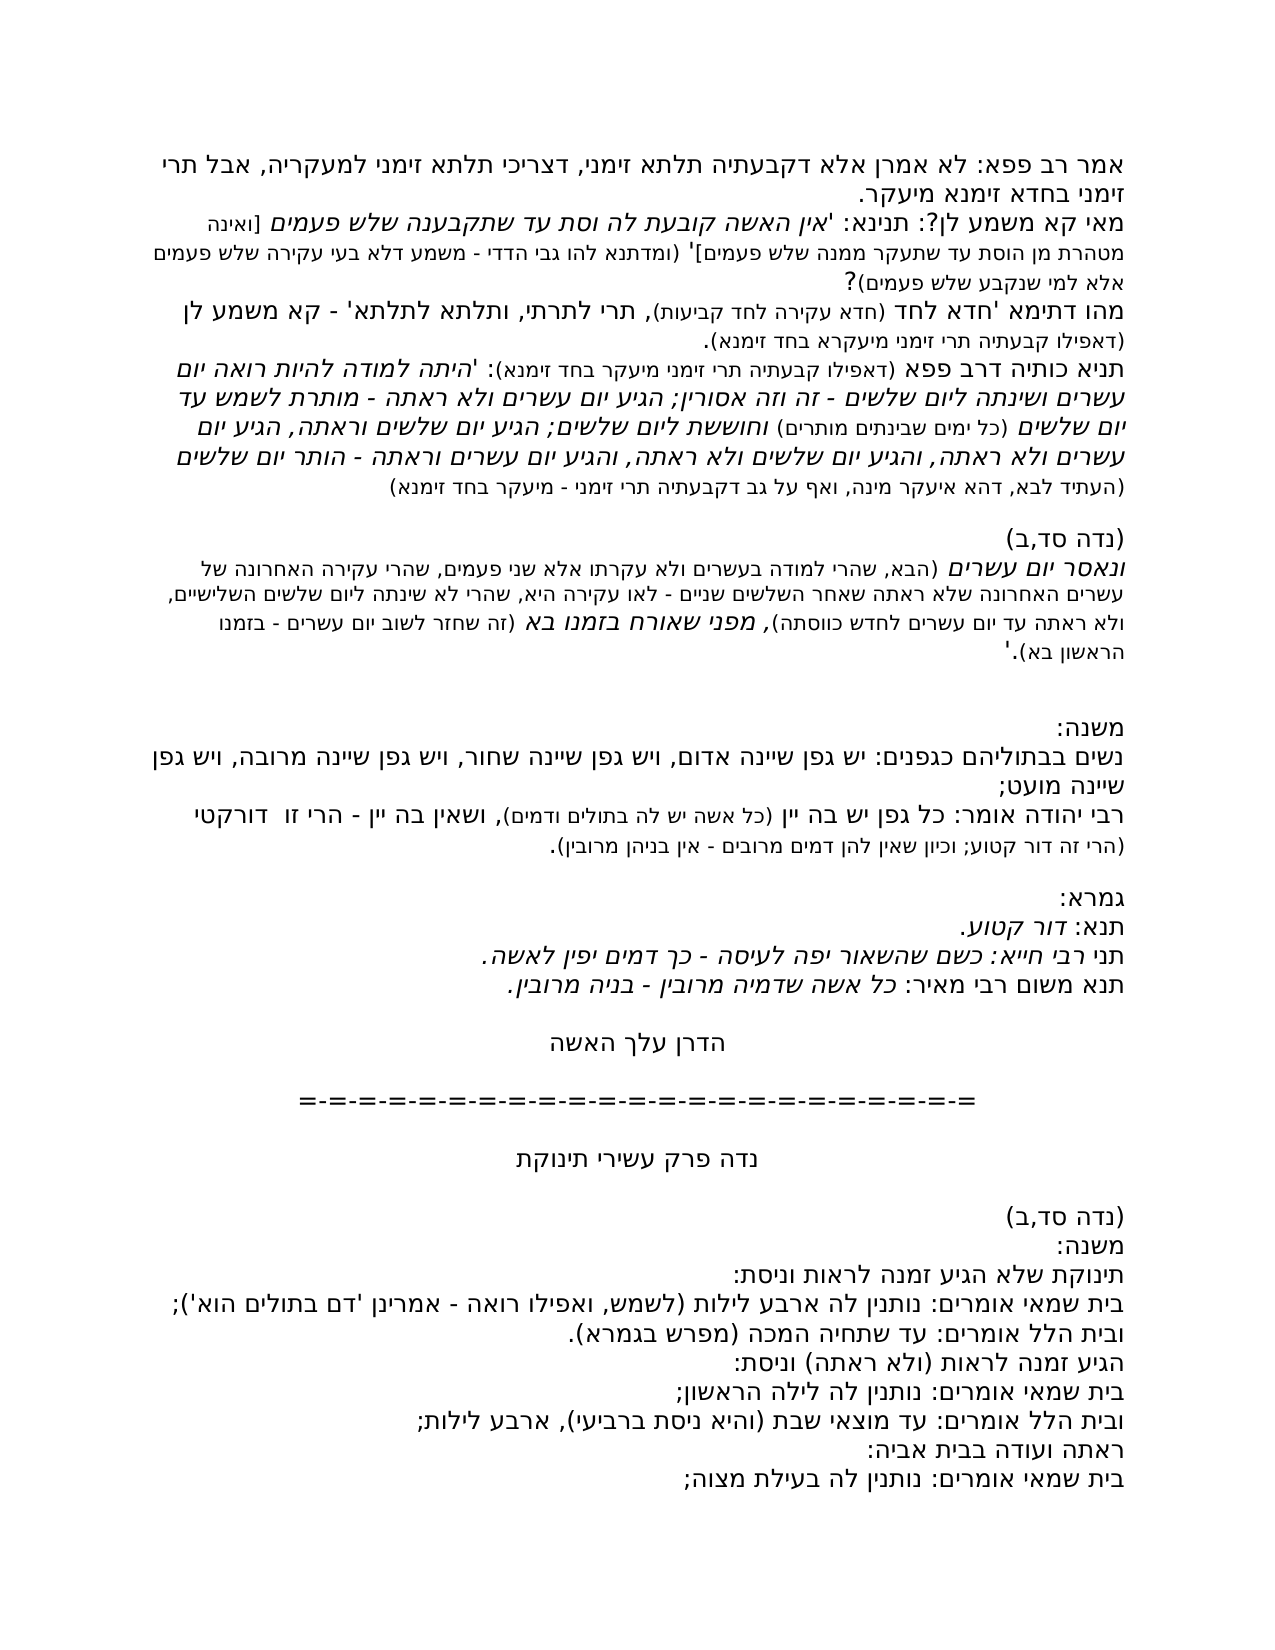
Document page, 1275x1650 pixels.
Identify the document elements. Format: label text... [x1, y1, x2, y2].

text נדה פרק עשירי תינוקת [150, 1144, 1125, 1173]
text (נדה סד,ב) [150, 1202, 1125, 1231]
text תני רבי חייא: כשם שהשאור יפה לעיסה - כך דמים יפין לאשה. [150, 941, 1125, 971]
text אמר רב פפא: לא אמרן אלא דקבעתיה תלתא זימני, דצריכי תלתא זימני למעקריה, אבל תרי זימני בחדא זימנא מיעקר. [150, 150, 1125, 208]
text תינוקת שלא הגיע זמנה לראות וניסת: [150, 1261, 1125, 1290]
text ראתה ועודה בבית אביה: [150, 1436, 1125, 1465]
text מאי קא משמע לן?: תנינא: 'אין האשה קובעת לה וסת עד שתקבענה שלש פעמים [ואינה מטהרת מן הוסת עד שתעקר ממנה שלש פעמים]' (ומדתנא להו גבי הדדי - משמע דלא בעי עקירה שלש פעמים אלא למי שנקבע שלש פעמים)? [150, 208, 1125, 296]
text (נדה סד,ב) [150, 524, 1125, 553]
text משנה: [150, 1231, 1125, 1261]
text ונאסר יום עשרים (הבא, שהרי למודה בעשרים ולא עקרתו אלא שני פעמים, שהרי עקירה האחרונה של עשרים האחרונה שלא ראתה שאחר השלשים שניים - לאו עקירה היא, שהרי לא שינתה ליום שלשים השלישיים, ולא ראתה עד יום עשרים לחדש כווסתה), מפני שאורח בזמנו בא (זה שחזר לשוב יום עשרים - בזמנו הראשון בא).' [150, 553, 1125, 665]
text בית שמאי אומרים: נותנין לה ארבע לילות (לשמש, ואפילו רואה - אמרינן 'דם בתולים הוא'); [150, 1290, 1125, 1319]
text תנא משום רבי מאיר: כל אשה שדמיה מרובין - בניה מרובין. [150, 971, 1125, 1000]
text גמרא: [150, 883, 1125, 912]
text בית שמאי אומרים: נותנין לה בעילת מצוה; [150, 1465, 1125, 1494]
text =-=-=-=-=-=-=-=-=-=-=-=-=-=-=-=-=-=-=-=-=-=-= [150, 1086, 1125, 1116]
text ובית הלל אומרים: עד שתחיה המכה (מפרש בגמרא). [150, 1319, 1125, 1348]
text הדרן עלך האשה [150, 1028, 1125, 1058]
text משנה: [150, 713, 1125, 742]
text מהו דתימא 'חדא לחד (חדא עקירה לחד קביעות), תרי לתרתי, ותלתא לתלתא' - קא משמע לן (דאפילו קבעתיה תרי זימני מיעקרא בחד זימנא). [150, 296, 1125, 354]
text הגיע זמנה לראות (ולא ראתה) וניסת: [150, 1348, 1125, 1377]
text ובית הלל אומרים: עד מוצאי שבת (והיא ניסת ברביעי), ארבע לילות; [150, 1406, 1125, 1436]
text תניא כותיה דרב פפא (דאפילו קבעתיה תרי זימני מיעקר בחד זימנא): 'היתה למודה להיות רואה יום עשרים ושינתה ליום שלשים - זה וזה אסורין; הגיע יום עשרים ולא ראתה - מותרת לשמש עד יום שלשים (כל ימים שבינתים מותרים) וחוששת ליום שלשים; הגיע יום שלשים וראתה, הגיע יום עשרים ולא ראתה, והגיע יום שלשים ולא ראתה, והגיע יום עשרים וראתה - הותר יום שלשים (העתיד לבא, דהא איעקר מינה, ואף על גב דקבעתיה תרי זימני - מיעקר בחד זימנא) [150, 354, 1125, 500]
text תנא: דור קטוע. [150, 912, 1125, 941]
text בית שמאי אומרים: נותנין לה לילה הראשון; [150, 1377, 1125, 1406]
text נשים בבתוליהם כגפנים: יש גפן שיינה אדום, ויש גפן שיינה שחור, ויש גפן שיינה מרובה, ויש גפן שיינה מועט; [150, 742, 1125, 801]
text רבי יהודה אומר: כל גפן יש בה יין (כל אשה יש לה בתולים ודמים), ושאין בה יין - הרי זו דורקטי (הרי זה דור קטוע; וכיון שאין להן דמים מרובים - אין בניהן מרובין). [150, 801, 1125, 859]
